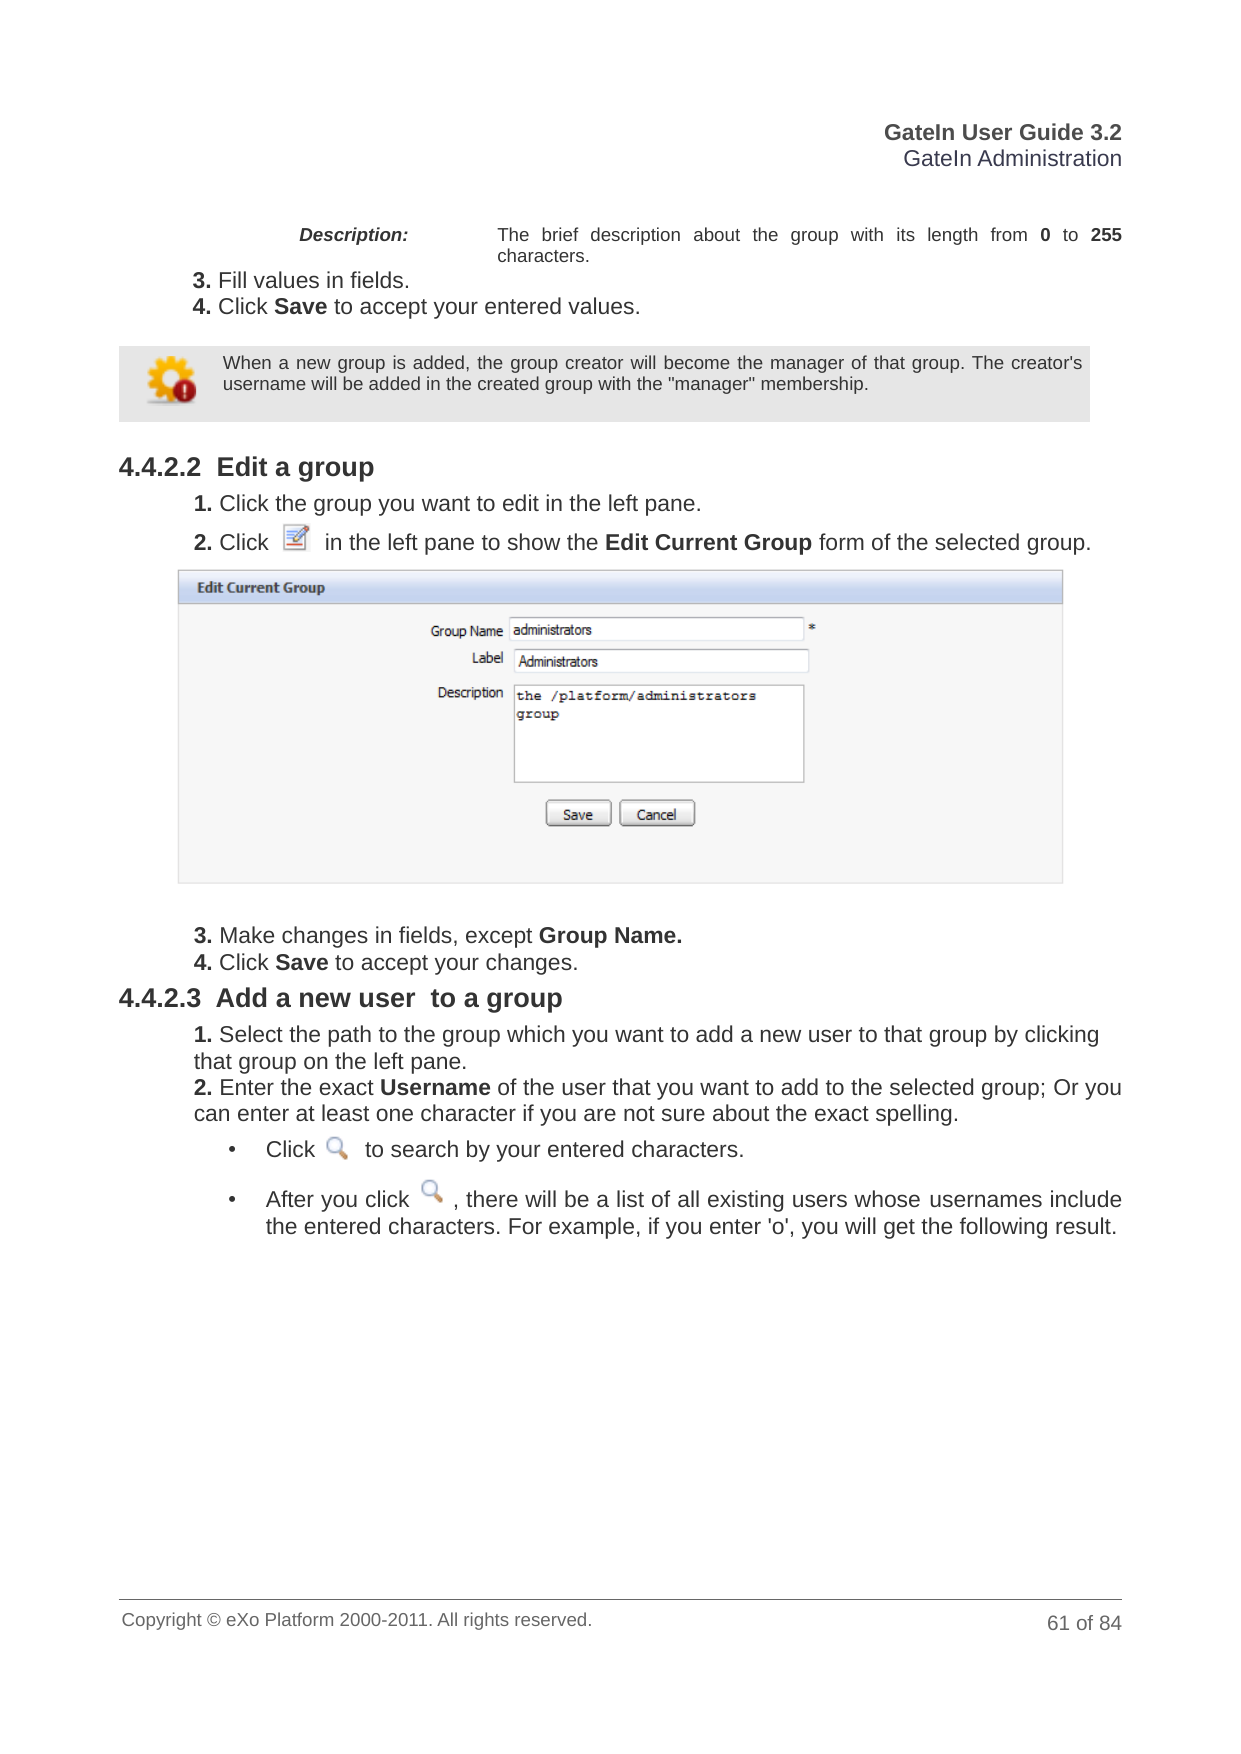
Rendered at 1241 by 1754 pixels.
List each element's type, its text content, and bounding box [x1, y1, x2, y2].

table_header [119, 346, 217, 422]
list 3. Make changes in fields, except Group Name. [156, 922, 1122, 949]
picture [282, 523, 311, 552]
list 3. Fill values in fields. [155, 267, 1122, 293]
subtitle Add a new user to a group [118, 982, 1122, 1014]
list After you click, there will be a list of all existing users whose usernames include the entered characters. For example, if you enter 'o', you will get the following result. [228, 1170, 1122, 1239]
picture [417, 1177, 446, 1206]
list 2. Enter the exact Username of the user that you want to add to the selected group; Or you can enter at least one character if you are not sure about the exact spelling. [156, 1074, 1122, 1127]
table_header When a new group is added, the group creator will become the manager of that group. The creator's username will be added in the created group with the "manager" membership. [217, 346, 1090, 422]
list 4. Click Save to accept your changes. [156, 949, 1122, 975]
list 1. Click the group you want to edit in the left pane. [156, 490, 1122, 516]
list 2. Click in the left pane to show the Edit Current Group form of the selected group. [156, 516, 1122, 559]
picture [146, 356, 197, 406]
picture [173, 567, 1067, 889]
text Description: The brief description about the group with its length from 0 to 255 characters. [299, 223, 1122, 267]
subtitle Edit a group [118, 451, 1122, 483]
list 4. Click Save to accept your entered values. [155, 293, 1122, 319]
picture [322, 1134, 351, 1163]
list Click to search by your entered characters. [228, 1127, 1122, 1170]
list 1. Select the path to the group which you want to add a new user to that group by clicking that group on the left pane. [156, 1021, 1122, 1074]
